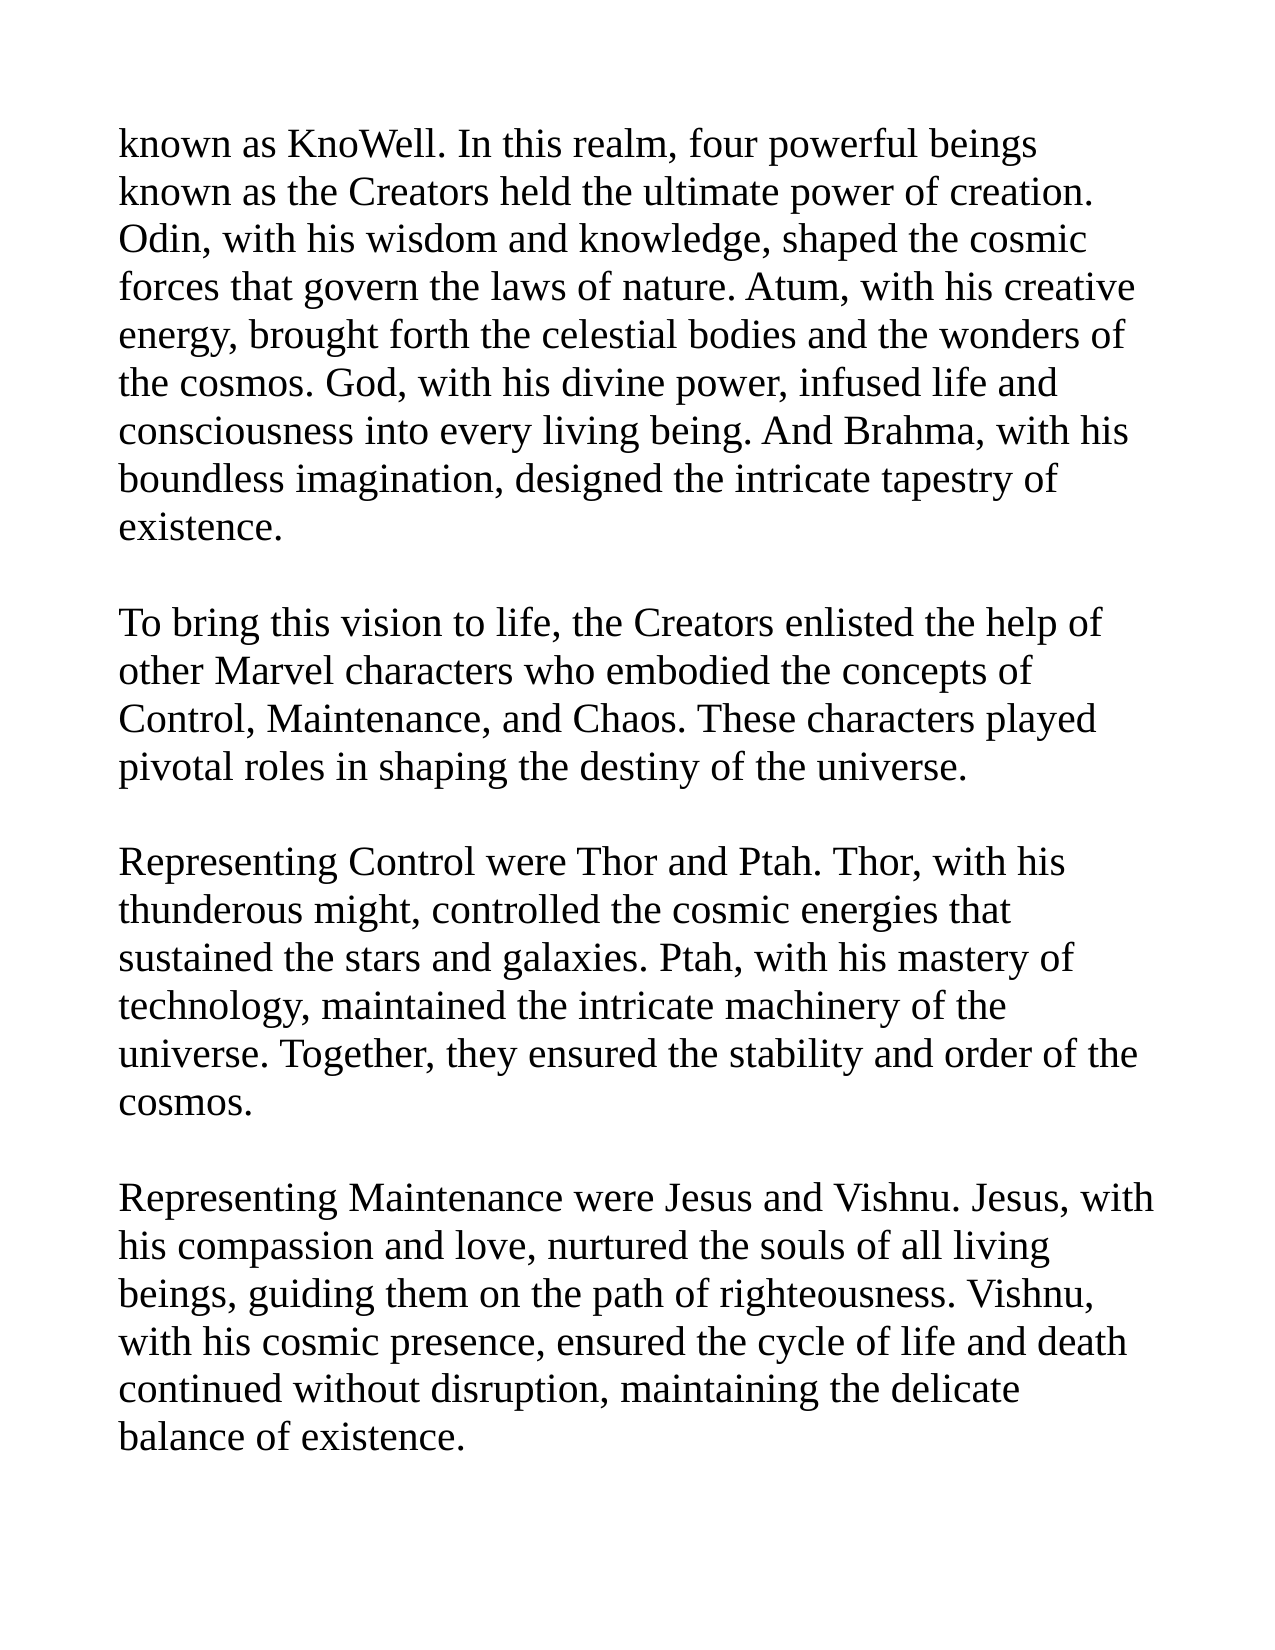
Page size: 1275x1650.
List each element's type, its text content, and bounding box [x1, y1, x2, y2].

text Representing Control were Thor and Ptah. Thor, with his thunderous might, controlled the cosmic energies that sustained the stars and galaxies. Ptah, with his mastery of technology, maintained the intricate machinery of the universe. Together, they ensured the stability and order of the cosmos. [118, 837, 1157, 1124]
text Representing Maintenance were Jesus and Vishnu. Jesus, with his compassion and love, nurtured the souls of all living beings, guiding them on the path of righteousness. Vishnu, with his cosmic presence, ensured the cycle of life and death continued without disruption, maintaining the delicate balance of existence. [118, 1172, 1157, 1460]
text To bring this vision to life, the Creators enlisted the help of other Marvel characters who embodied the concepts of Control, Maintenance, and Chaos. These characters played pivotal roles in shaping the destiny of the universe. [118, 597, 1157, 789]
text known as KnoWell. In this realm, four powerful beings known as the Creators held the ultimate power of creation. Odin, with his wisdom and knowledge, shaped the cosmic forces that govern the laws of nature. Atum, with his creative energy, brought forth the celestial bodies and the wonders of the cosmos. God, with his divine power, infused life and consciousness into every living being. And Brahma, with his boundless imagination, designed the intricate tapestry of existence. [118, 118, 1157, 549]
